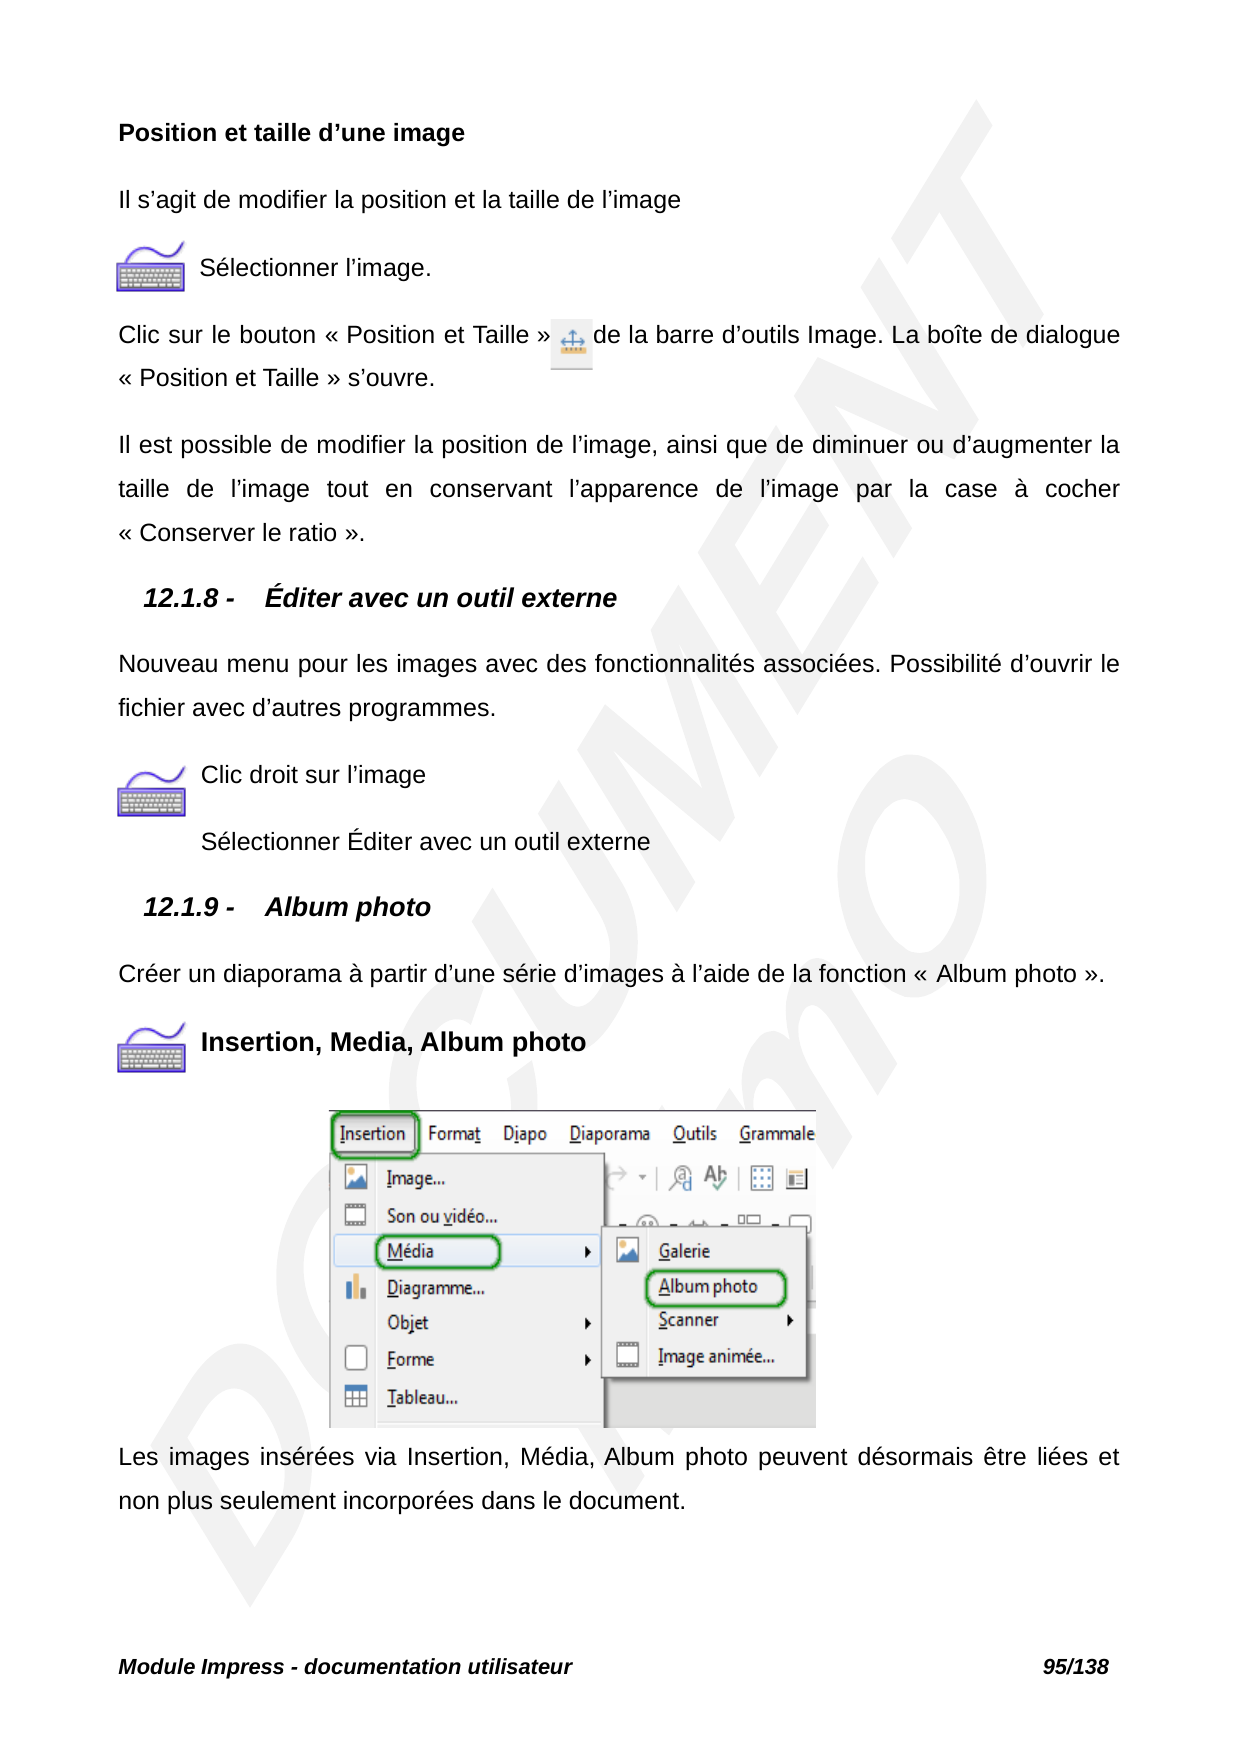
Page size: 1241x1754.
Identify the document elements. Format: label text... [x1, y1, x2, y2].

text Il est possible de modifier la position de l’image, ainsi que de diminuer ou d’augmenter la taille de l’image tout en conservant l’apparence de l’image par la case à cocher « Conserver le ratio ». [118, 430, 1122, 546]
picture [112, 230, 188, 306]
text Sélectionner l’image. [188, 252, 1122, 281]
text Nouveau menu pour les images avec des fonctionnalités associées. Possibilité d’ouvrir le fichier avec d’autres programmes. [118, 649, 1122, 722]
text Il s’agit de modifier la position et la taille de l’image [118, 185, 1122, 214]
text Insertion, Media, Album photo [189, 1026, 1122, 1057]
picture [550, 319, 593, 370]
text Créer un diaporama à partir d’une série d’images à l’aide de la fonction « Album photo ». [118, 958, 1122, 987]
text Clic sur le bouton « Position et Taille » de la barre d’outils Image. La boîte de dialogue « Position et Taille » s’ouvre. [118, 319, 1122, 392]
text Clic droit sur l’image [189, 760, 1122, 789]
picture [113, 756, 189, 831]
subtitle Éditer avec un outil externe [143, 582, 1122, 613]
text Sélectionner Éditer avec un outil externe [118, 827, 1122, 856]
picture [328, 1110, 816, 1428]
text Les images insérées via Insertion, Média, Album photo peuvent désormais être liées et non plus seulement incorporées dans le document. [118, 1096, 1122, 1515]
text Position et taille d’une image [118, 118, 1122, 147]
subtitle Album photo [143, 891, 1122, 922]
picture [113, 1011, 189, 1087]
